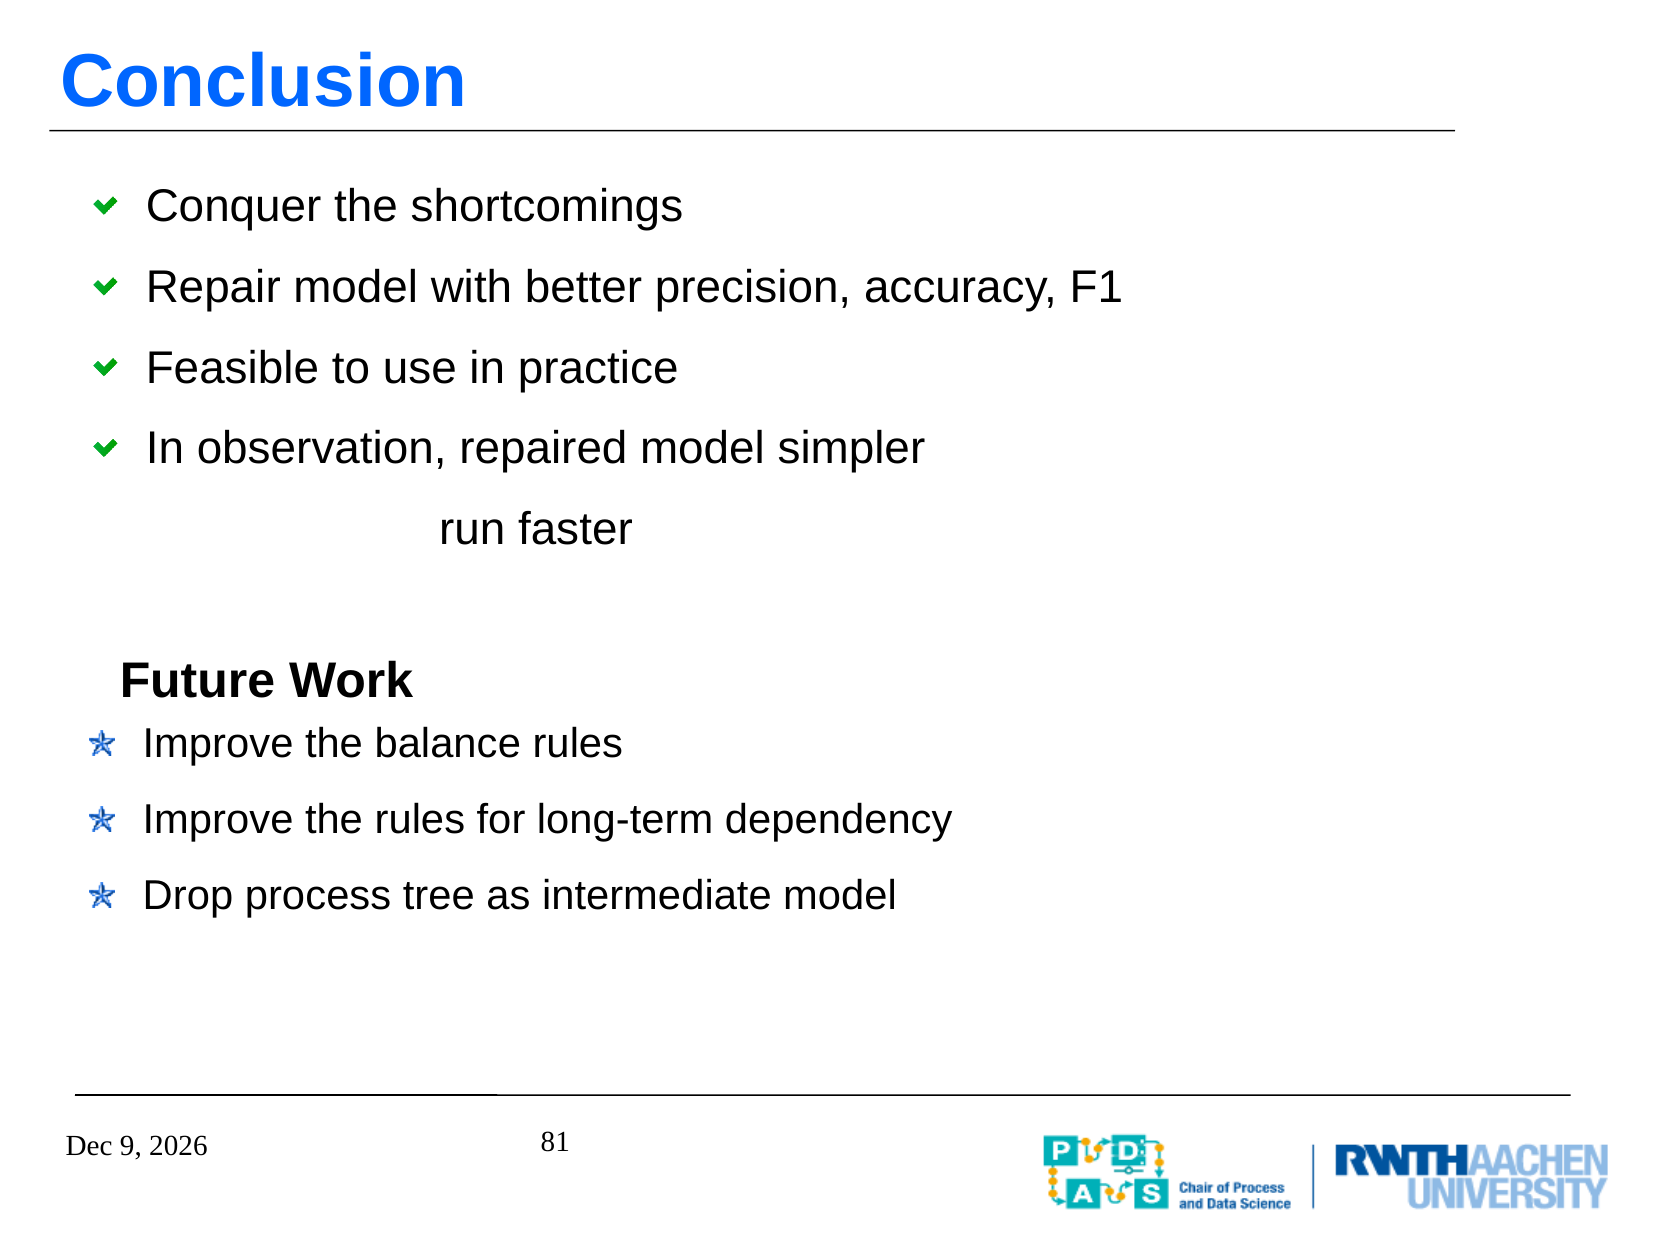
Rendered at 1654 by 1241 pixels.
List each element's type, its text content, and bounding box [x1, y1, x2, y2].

picture [1005, 1090, 1647, 1241]
text_box Future Work [105, 645, 451, 716]
list Conquer the shortcomings Repair model with better precision, accuracy, F1 Feasible to use in practice In observation, repaired model simpler run faster [75, 180, 1321, 646]
title Conclusion [60, 30, 1549, 131]
list Improve the balance rules Improve the rules for long-term dependency Drop process tree as intermediate model [71, 720, 1276, 1021]
